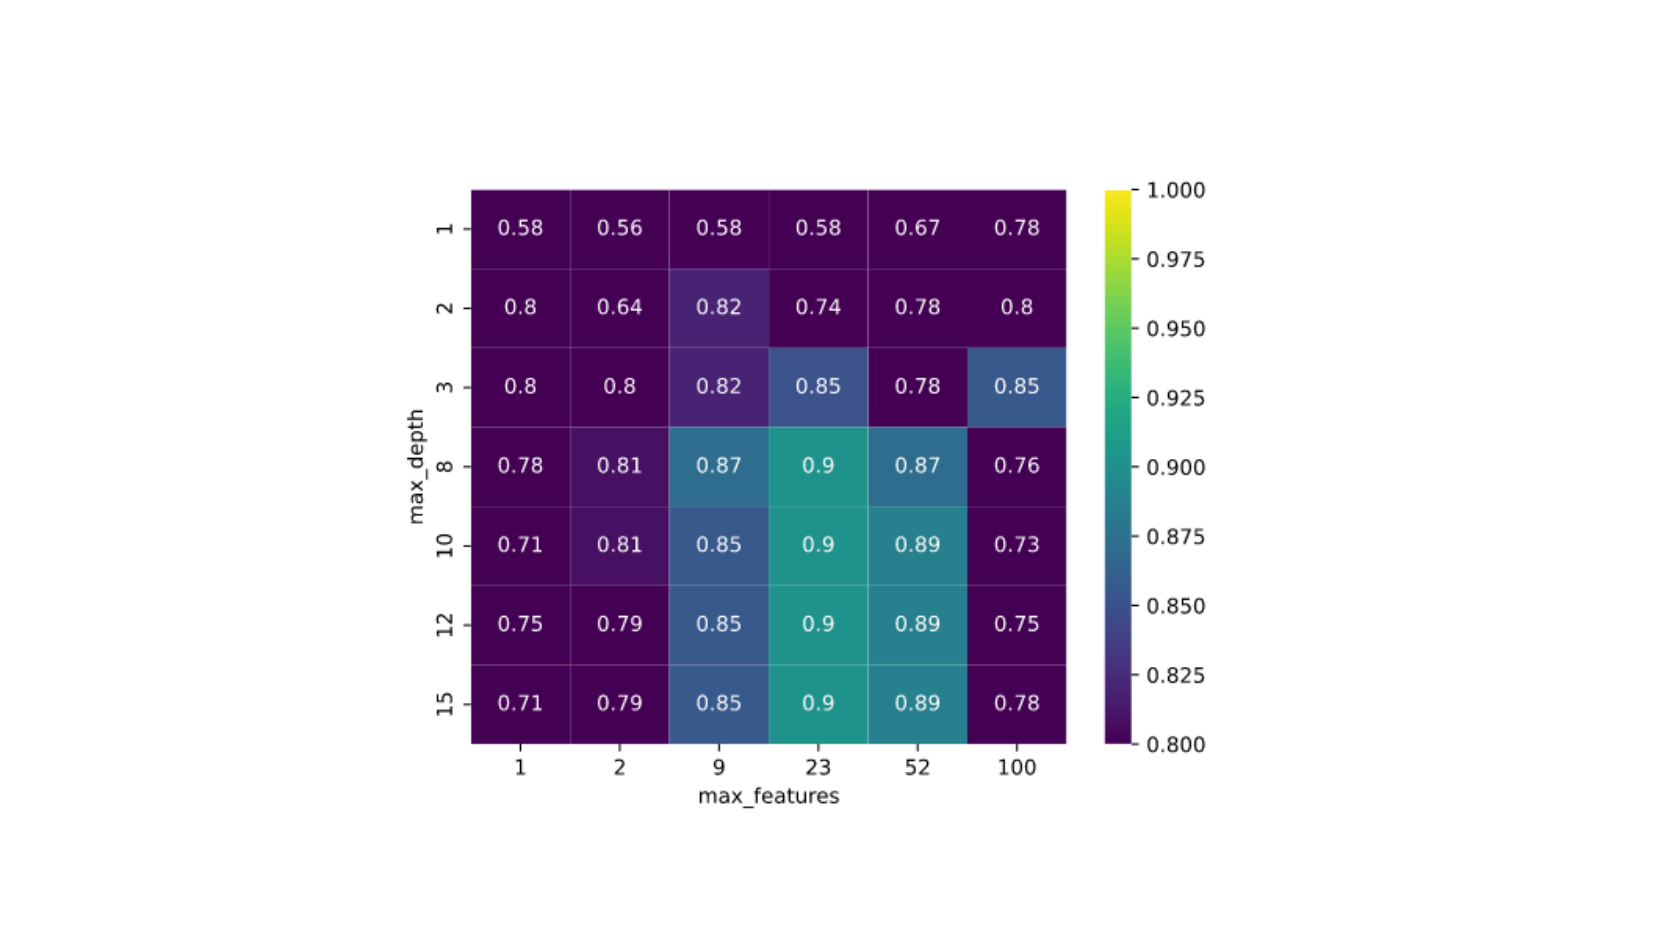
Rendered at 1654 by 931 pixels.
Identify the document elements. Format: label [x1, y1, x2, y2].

picture [351, 103, 1312, 824]
